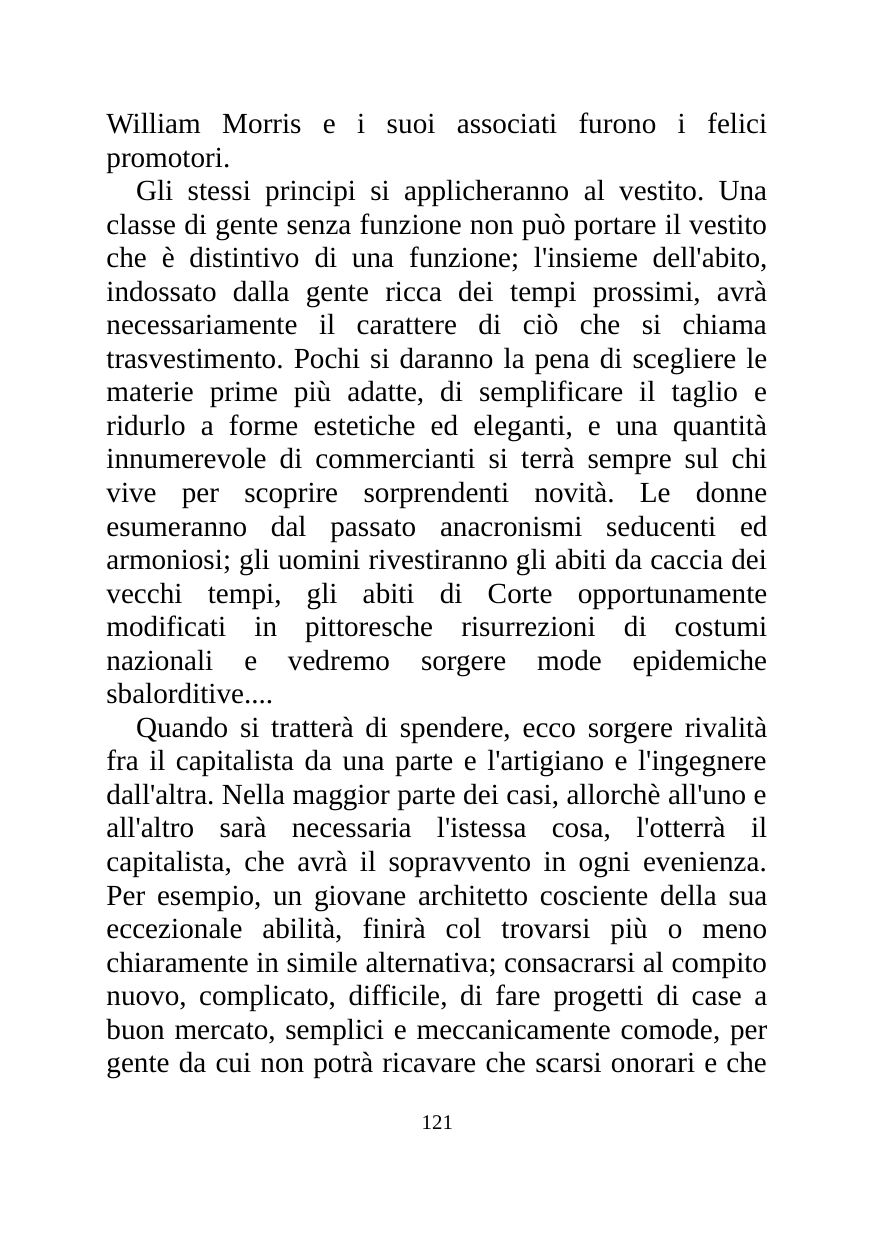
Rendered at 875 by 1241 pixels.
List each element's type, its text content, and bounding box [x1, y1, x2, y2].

text William Morris e i suoi associati furono i felici promotori. [106, 106, 768, 173]
text Quando si tratterà di spendere, ecco sorgere rivalità fra il capitalista da una parte e l'artigiano e l'ingegnere dall'altra. Nella maggior parte dei casi, allorchè all'uno e all'altro sarà necessaria l'istessa cosa, l'otterrà il capitalista, che avrà il sopravvento in ogni evenienza. Per esempio, un giovane architetto cosciente della sua eccezionale abilità, finirà col trovarsi più o meno chiaramente in simile alternativa; consacrarsi al compito nuovo, complicato, difficile, di fare progetti di case a buon mercato, semplici e meccanicamente comode, per gente da cui non potrà ricavare che scarsi onorari e che [106, 710, 768, 1079]
text Gli stessi principi si applicheranno al vestito. Una classe di gente senza funzione non può portare il vestito che è distintivo di una funzione; l'insieme dell'abito, indossato dalla gente ricca dei tempi prossimi, avrà necessariamente il carattere di ciò che si chiama trasvestimento. Pochi si daranno la pena di scegliere le materie prime più adatte, di semplificare il taglio e ridurlo a forme estetiche ed eleganti, e una quantità innumerevole di commercianti si terrà sempre sul chi vive per scoprire sorprendenti novità. Le donne esumeranno dal passato anacronismi seducenti ed armoniosi; gli uomini rivestiranno gli abiti da caccia dei vecchi tempi, gli abiti di Corte opportunamente modificati in pittoresche risurrezioni di costumi nazionali e vedremo sorgere mode epidemiche sbalorditive.... [106, 173, 768, 710]
